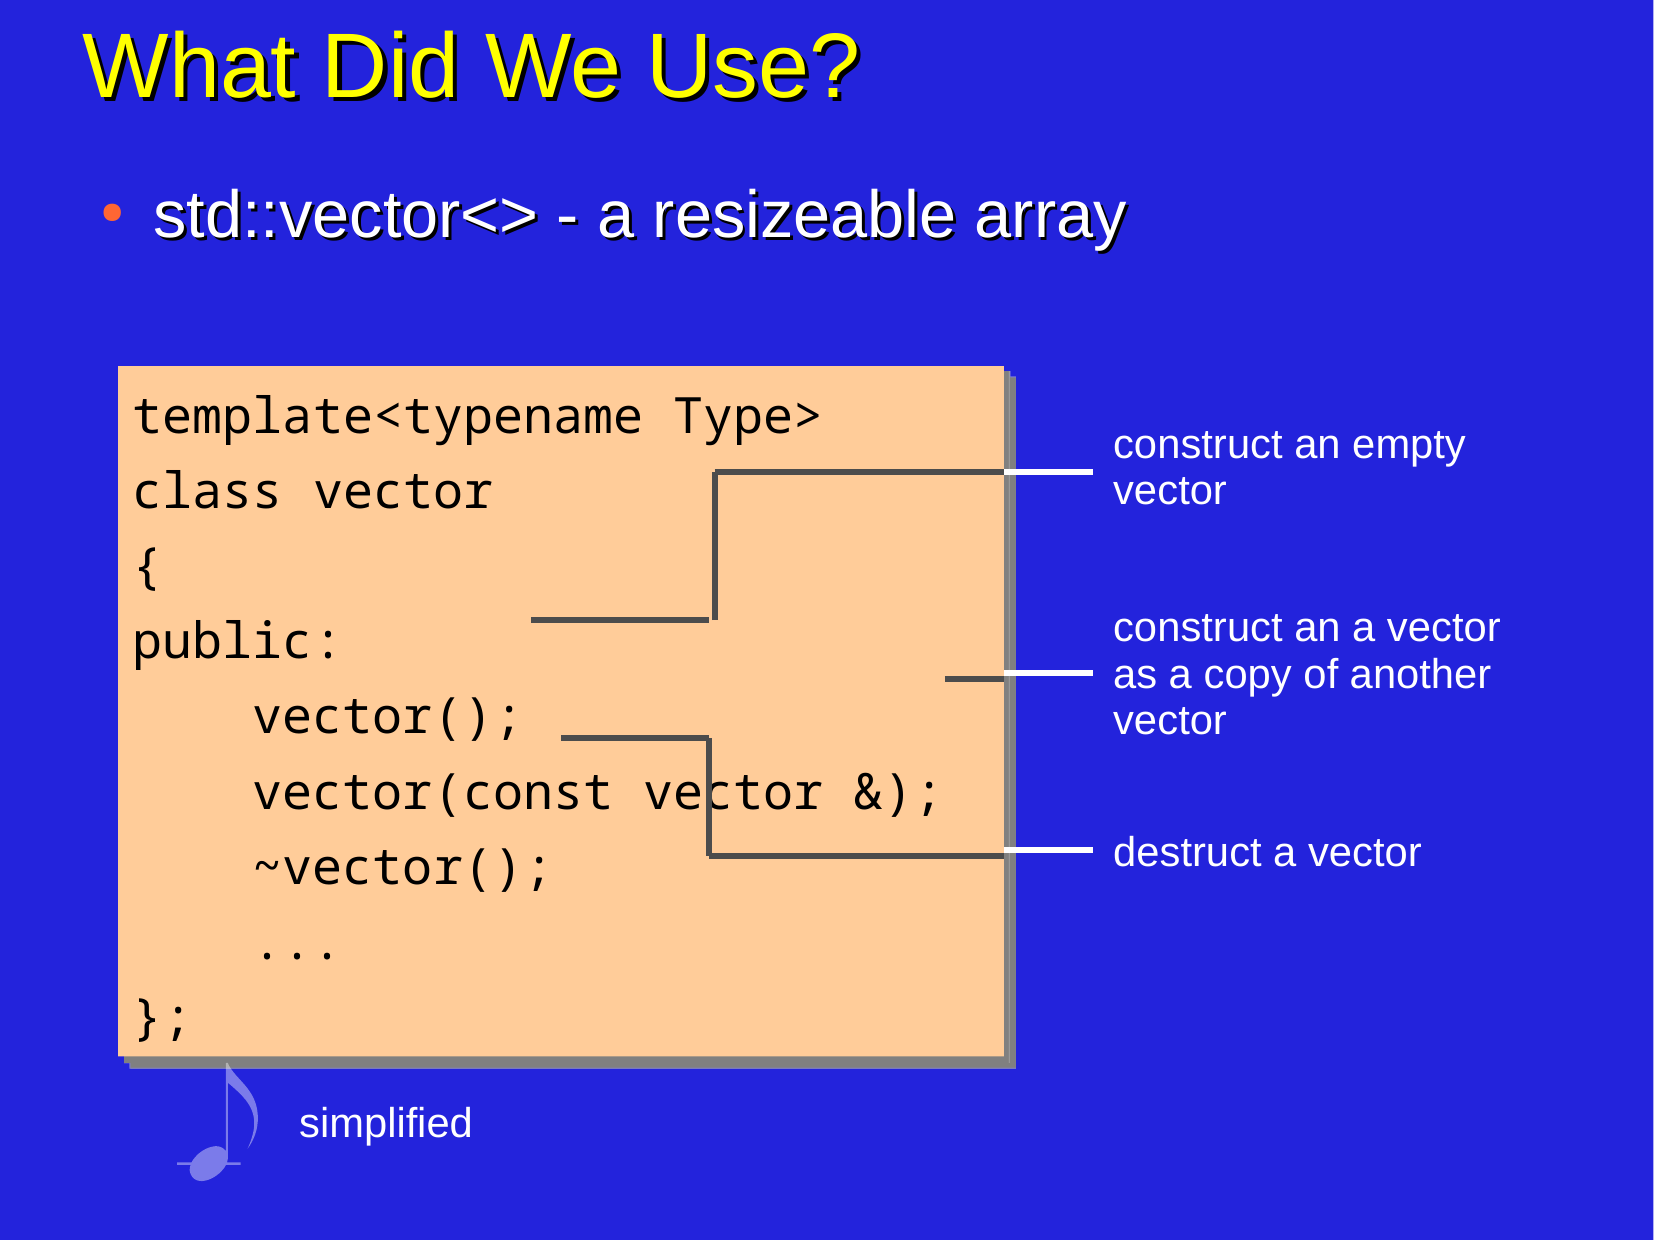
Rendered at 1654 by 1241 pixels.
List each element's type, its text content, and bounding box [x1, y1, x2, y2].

title What Did We Use? [82, 2, 1571, 130]
text_box destruct a vector [1098, 820, 1571, 898]
text_box simplified [284, 1092, 488, 1170]
text_box template<typename Type> class vector { public: vector(); vector(const vector &); ~vector(); ... }; [118, 366, 1004, 1057]
list std::vector<> - a resizeable array [82, 177, 1571, 1182]
text_box construct an a vector as a copy of another vector [1098, 596, 1571, 756]
text_box [177, 1062, 258, 1182]
text_box construct an empty vector [1098, 413, 1571, 525]
